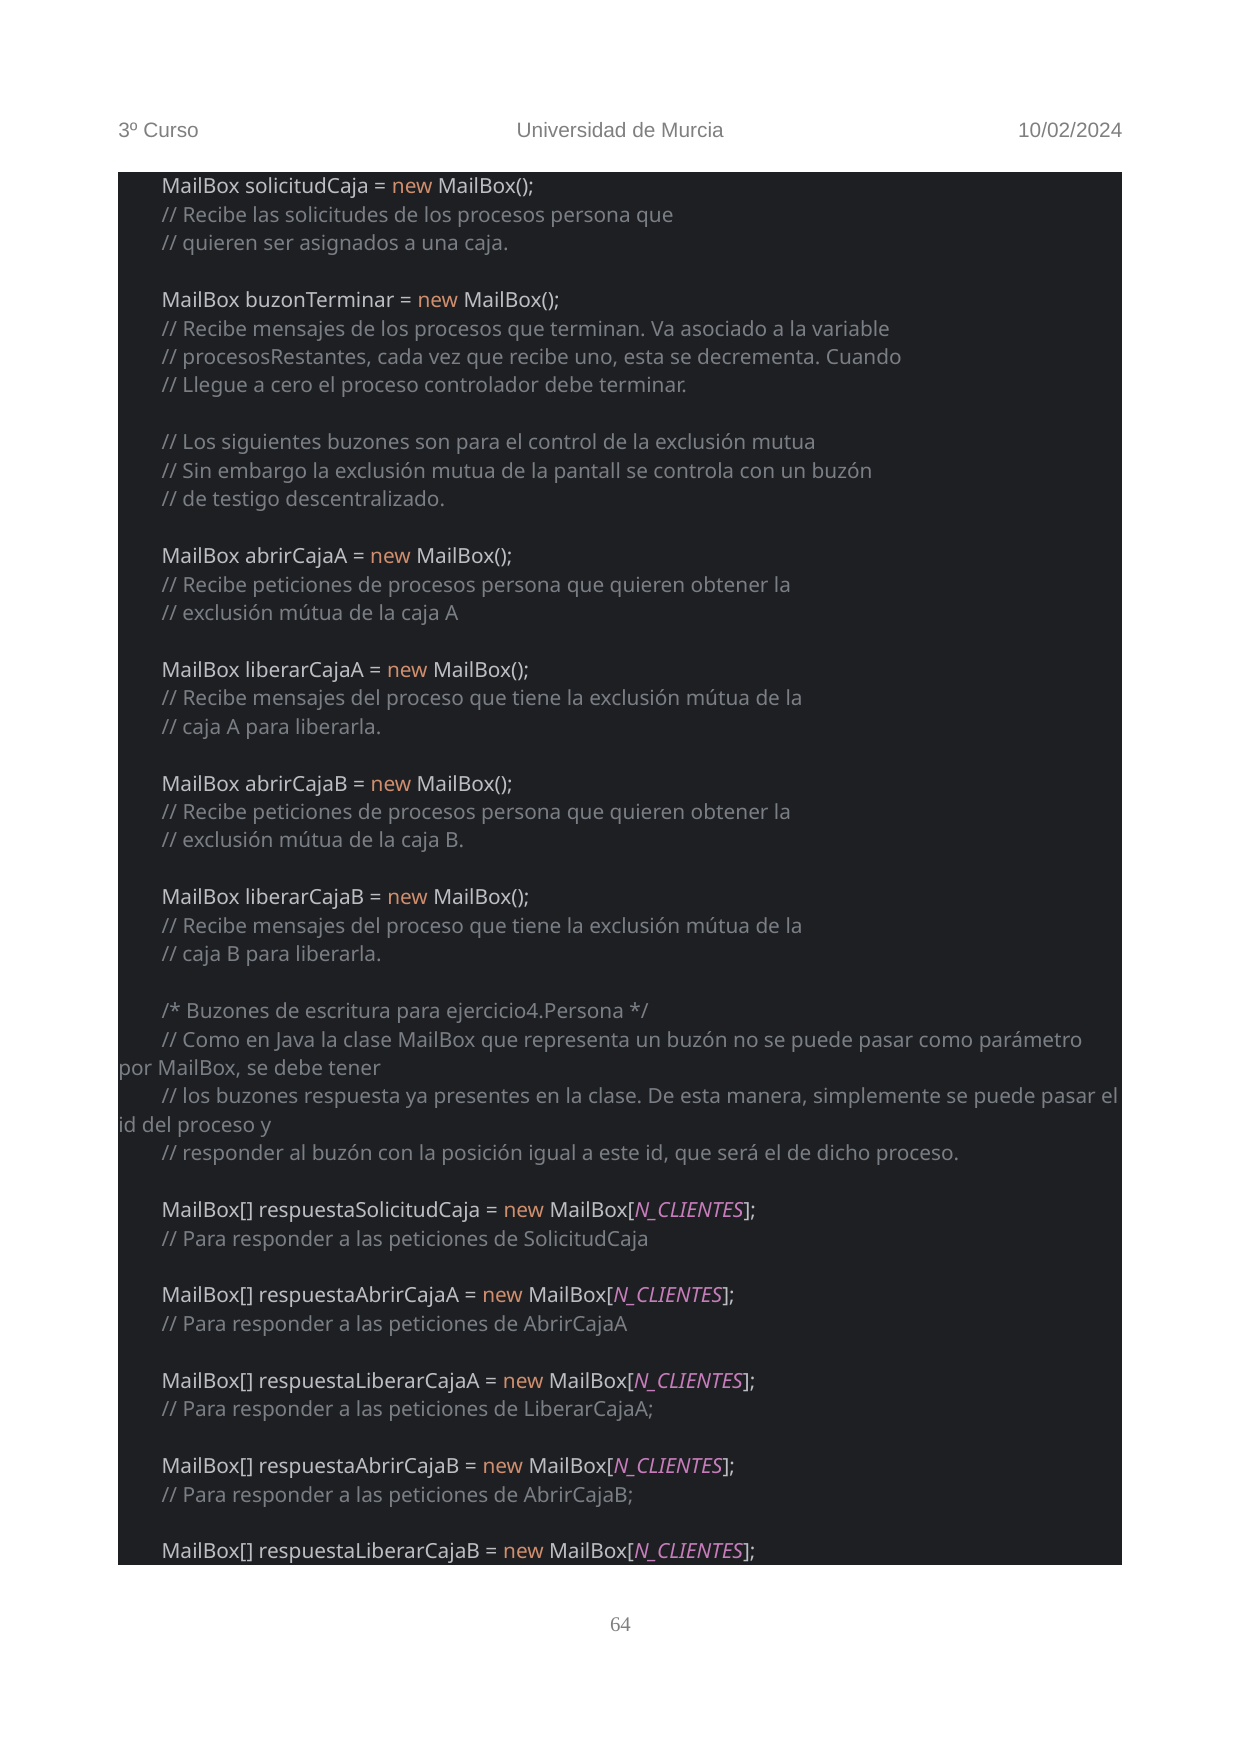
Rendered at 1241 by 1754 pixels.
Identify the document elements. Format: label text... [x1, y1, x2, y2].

text MailBox solicitudCaja = new MailBox(); // Recibe las solicitudes de los procesos persona que // quieren ser asignados a una caja. MailBox buzonTerminar = new MailBox(); // Recibe mensajes de los procesos que terminan. Va asociado a la variable // procesosRestantes, cada vez que recibe uno, esta se decrementa. Cuando // Llegue a cero el proceso controlador debe terminar. // Los siguientes buzones son para el control de la exclusión mutua // Sin embargo la exclusión mutua de la pantall se controla con un buzón // de testigo descentralizado. MailBox abrirCajaA = new MailBox(); // Recibe peticiones de procesos persona que quieren obtener la // exclusión mútua de la caja A MailBox liberarCajaA = new MailBox(); // Recibe mensajes del proceso que tiene la exclusión mútua de la // caja A para liberarla. MailBox abrirCajaB = new MailBox(); // Recibe peticiones de procesos persona que quieren obtener la // exclusión mútua de la caja B. MailBox liberarCajaB = new MailBox(); // Recibe mensajes del proceso que tiene la exclusión mútua de la // caja B para liberarla. /* Buzones de escritura para ejercicio4.Persona */ // Como en Java la clase MailBox que representa un buzón no se puede pasar como parámetro por MailBox, se debe tener // los buzones respuesta ya presentes en la clase. De esta manera, simplemente se puede pasar el id del proceso y // responder al buzón con la posición igual a este id, que será el de dicho proceso. MailBox[] respuestaSolicitudCaja = new MailBox[N_CLIENTES]; // Para responder a las peticiones de SolicitudCaja MailBox[] respuestaAbrirCajaA = new MailBox[N_CLIENTES]; // Para responder a las peticiones de AbrirCajaA MailBox[] respuestaLiberarCajaA = new MailBox[N_CLIENTES]; // Para responder a las peticiones de LiberarCajaA; MailBox[] respuestaAbrirCajaB = new MailBox[N_CLIENTES]; // Para responder a las peticiones de AbrirCajaB; MailBox[] respuestaLiberarCajaB = new MailBox[N_CLIENTES]; [118, 172, 1122, 1565]
